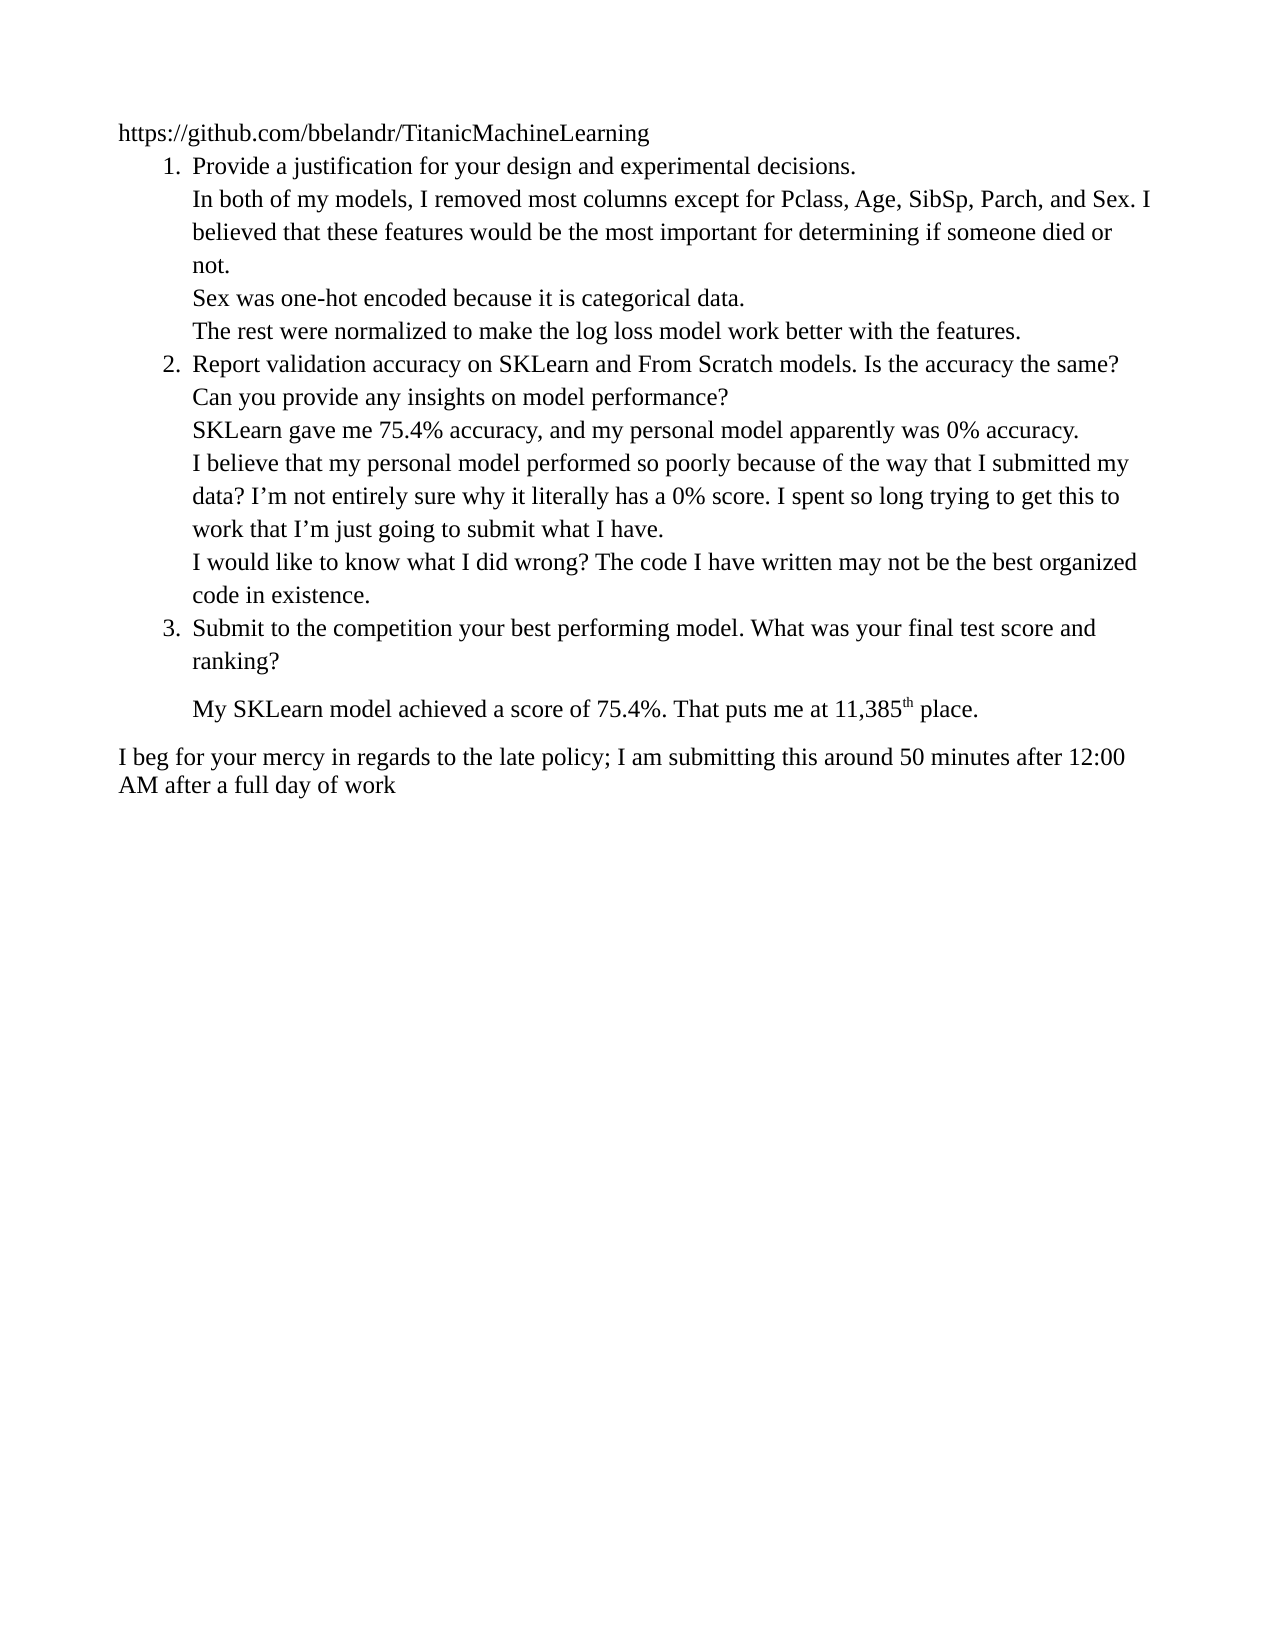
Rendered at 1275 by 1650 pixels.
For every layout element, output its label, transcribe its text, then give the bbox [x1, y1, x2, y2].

list The rest were normalized to make the log loss model work better with the features. [162, 316, 1157, 345]
list Provide a justification for your design and experimental decisions. [162, 151, 1157, 180]
text https://github.com/bbelandr/TitanicMachineLearning [118, 118, 1157, 147]
text I beg for your mercy in regards to the late policy; I am submitting this around 50 minutes after 12:00 AM after a full day of work [118, 742, 1157, 799]
list My SKLearn model achieved a score of 75.4%. That puts me at 11,385th place. [162, 694, 1157, 723]
list I believe that my personal model performed so poorly because of the way that I submitted my data? I’m not entirely sure why it literally has a 0% score. I spent so long trying to get this to work that I’m just going to submit what I have. I would like to know what I did wrong? The code I have written may not be the best organized code in existence. [162, 448, 1157, 609]
list SKLearn gave me 75.4% accuracy, and my personal model apparently was 0% accuracy. [162, 415, 1157, 444]
list Sex was one-hot encoded because it is categorical data. [162, 283, 1157, 312]
list Report validation accuracy on SKLearn and From Scratch models. Is the accuracy the same? Can you provide any insights on model performance? [162, 349, 1157, 411]
list Submit to the competition your best performing model. What was your final test score and ranking? [162, 613, 1157, 675]
list In both of my models, I removed most columns except for Pclass, Age, SibSp, Parch, and Sex. I believed that these features would be the most important for determining if someone died or not. [162, 184, 1157, 279]
